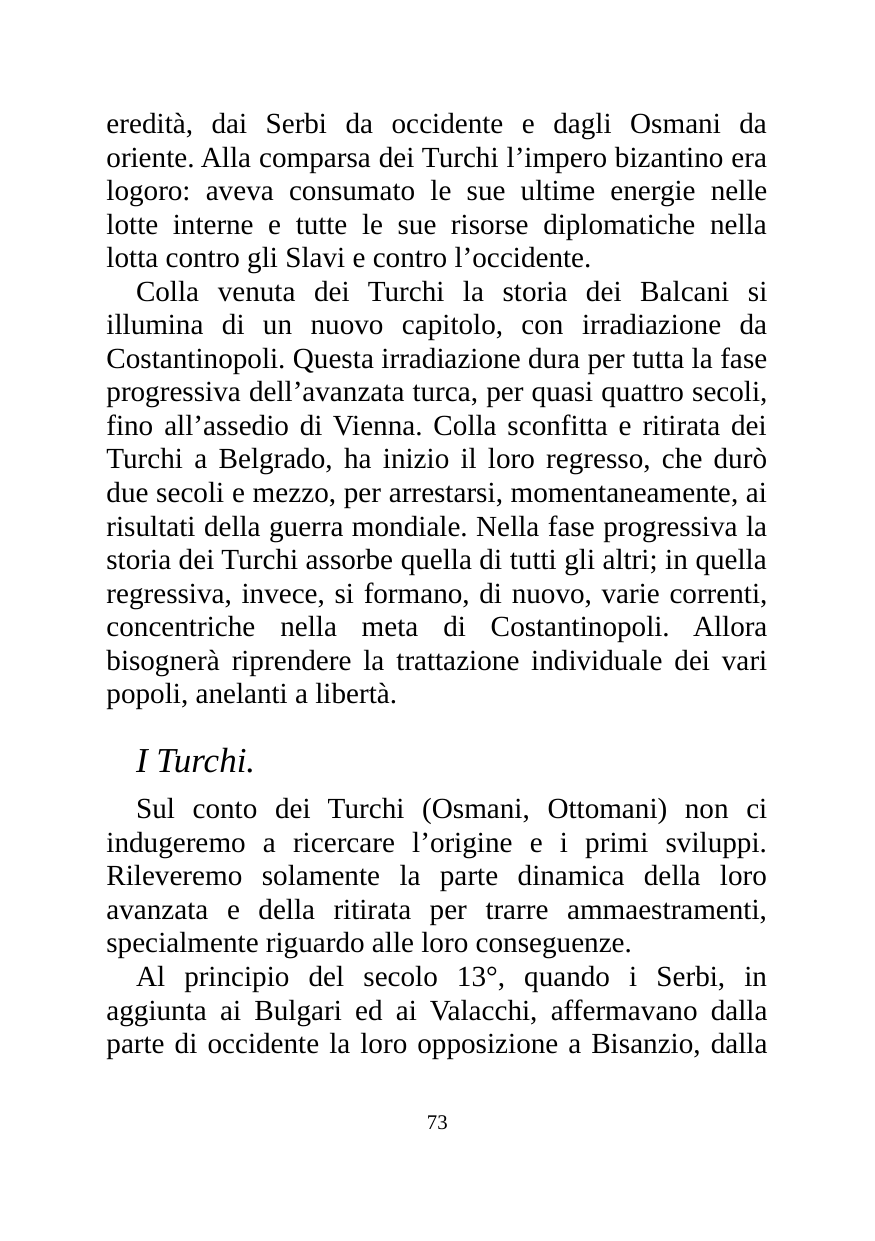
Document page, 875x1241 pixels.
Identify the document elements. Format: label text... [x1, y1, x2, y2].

text Sul conto dei Turchi (Osmani, Ottomani) non ci indugeremo a ricercare l’origine e i primi sviluppi. Rileveremo solamente la parte dinamica della loro avanzata e della ritirata per trarre ammaestramenti, specialmente riguardo alle loro conseguenze. [106, 791, 768, 959]
text Colla venuta dei Turchi la storia dei Balcani si illumina di un nuovo capitolo, con irradiazione da Costantinopoli. Questa irradiazione dura per tutta la fase progressiva dell’avanzata turca, per quasi quattro secoli, fino all’assedio di Vienna. Colla sconfitta e ritirata dei Turchi a Belgrado, ha inizio il loro regresso, che durò due secoli e mezzo, per arrestarsi, momentaneamente, ai risultati della guerra mondiale. Nella fase progressiva la storia dei Turchi assorbe quella di tutti gli altri; in quella regressiva, invece, si formano, di nuovo, varie correnti, concentriche nella meta di Costantinopoli. Allora bisognerà riprendere la trattazione individuale dei vari popoli, anelanti a libertà. [106, 274, 768, 710]
text Al principio del secolo 13°, quando i Serbi, in aggiunta ai Bulgari ed ai Valacchi, affermavano dalla parte di occidente la loro opposizione a Bisanzio, dalla [106, 959, 768, 1060]
subtitle I Turchi. [136, 739, 768, 780]
text eredità, dai Serbi da occidente e dagli Osmani da oriente. Alla comparsa dei Turchi l’impero bizantino era logoro: aveva consumato le sue ultime energie nelle lotte interne e tutte le sue risorse diplomatiche nella lotta contro gli Slavi e contro l’occidente. [106, 106, 768, 274]
